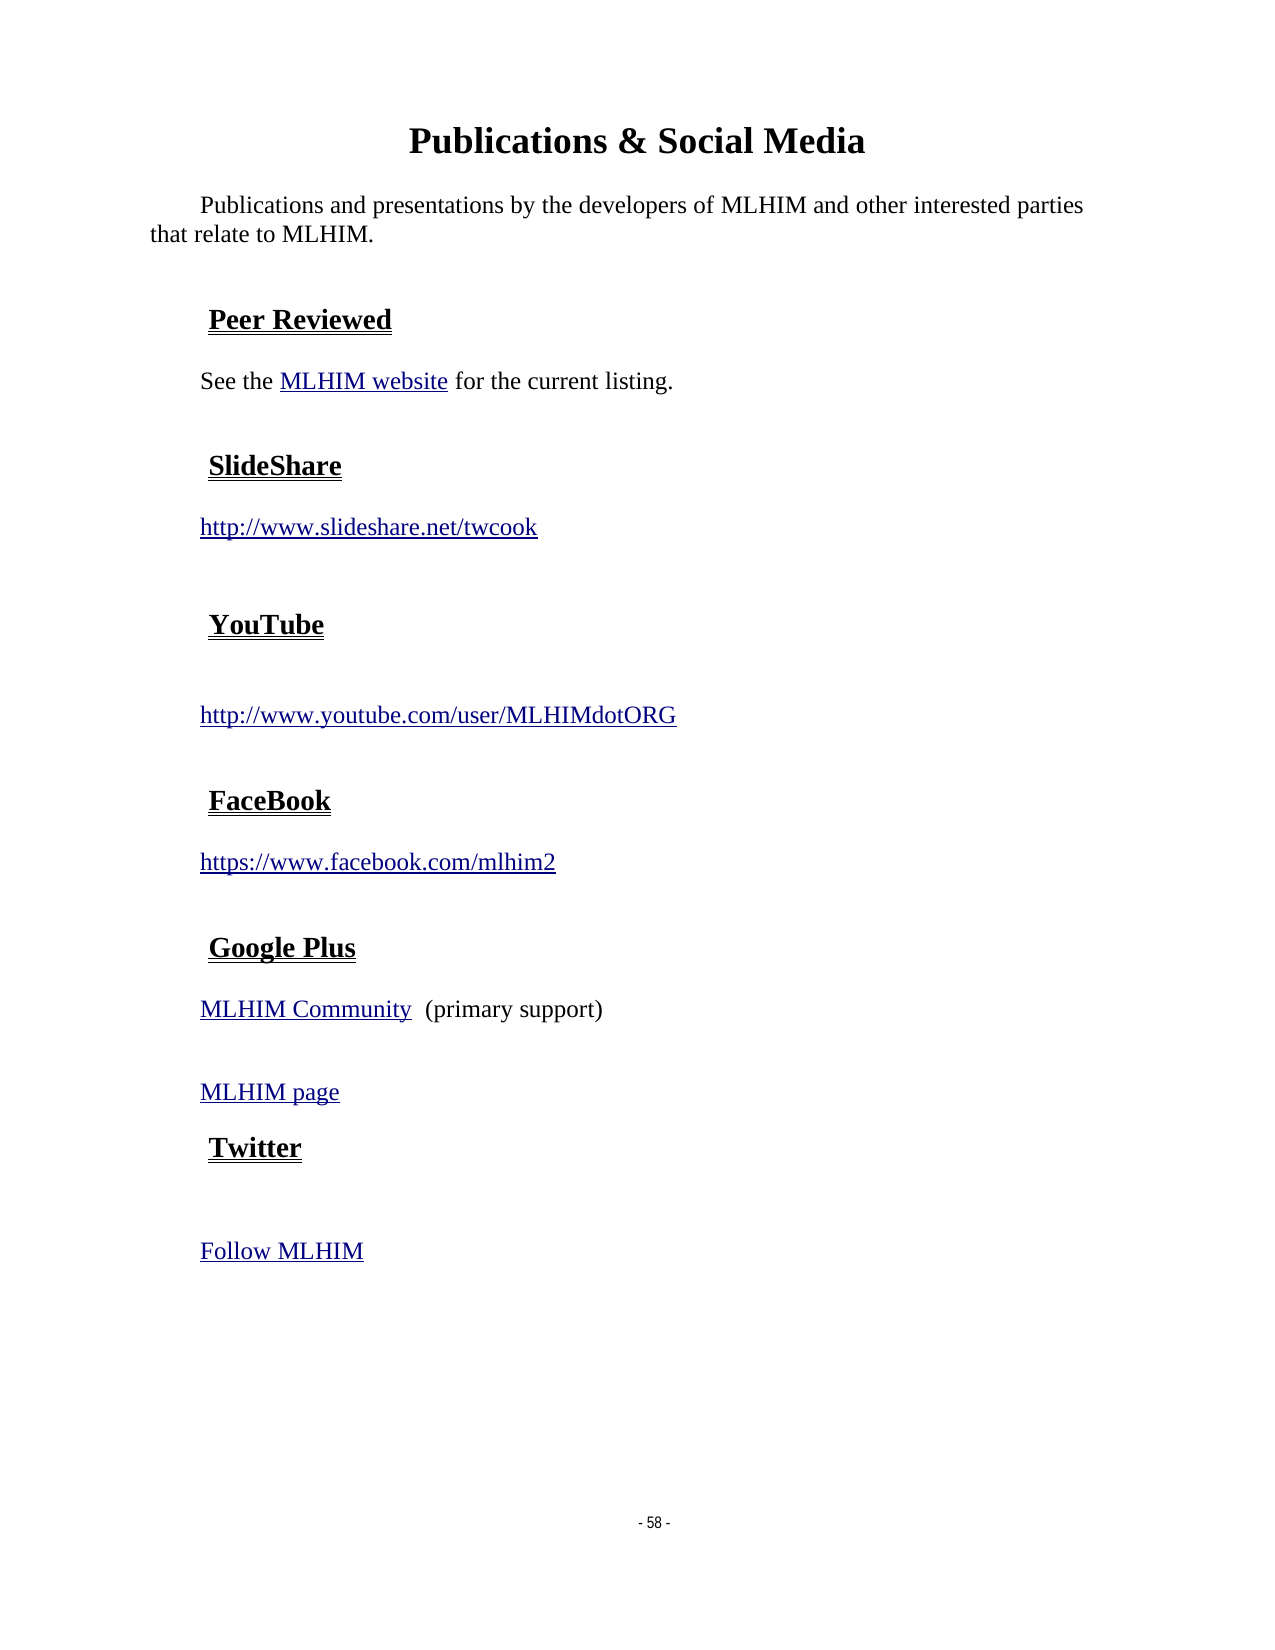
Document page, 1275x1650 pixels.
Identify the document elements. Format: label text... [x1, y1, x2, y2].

subtitle Peer Reviewed [150, 302, 1125, 336]
subtitle Twitter [150, 1131, 1125, 1164]
subtitle FaceBook [150, 783, 1125, 817]
title Publications & Social Media [150, 118, 1125, 161]
text MLHIM Community (primary support) [150, 993, 1125, 1023]
text Publications and presentations by the developers of MLHIM and other interested parties that relate to MLHIM. [150, 190, 1125, 248]
text Follow MLHIM [150, 1236, 1125, 1265]
subtitle YouTube [150, 608, 1125, 641]
text See the MLHIM website for the current listing. [150, 366, 1125, 395]
text http://www.slideshare.net/twcook [150, 512, 1125, 541]
text http://www.youtube.com/user/MLHIMdotORG [150, 700, 1125, 729]
text https://www.facebook.com/mlhim2 [150, 847, 1125, 876]
subtitle Google Plus [150, 930, 1125, 963]
text MLHIM page [150, 1077, 1125, 1106]
subtitle SlideShare [150, 449, 1125, 482]
